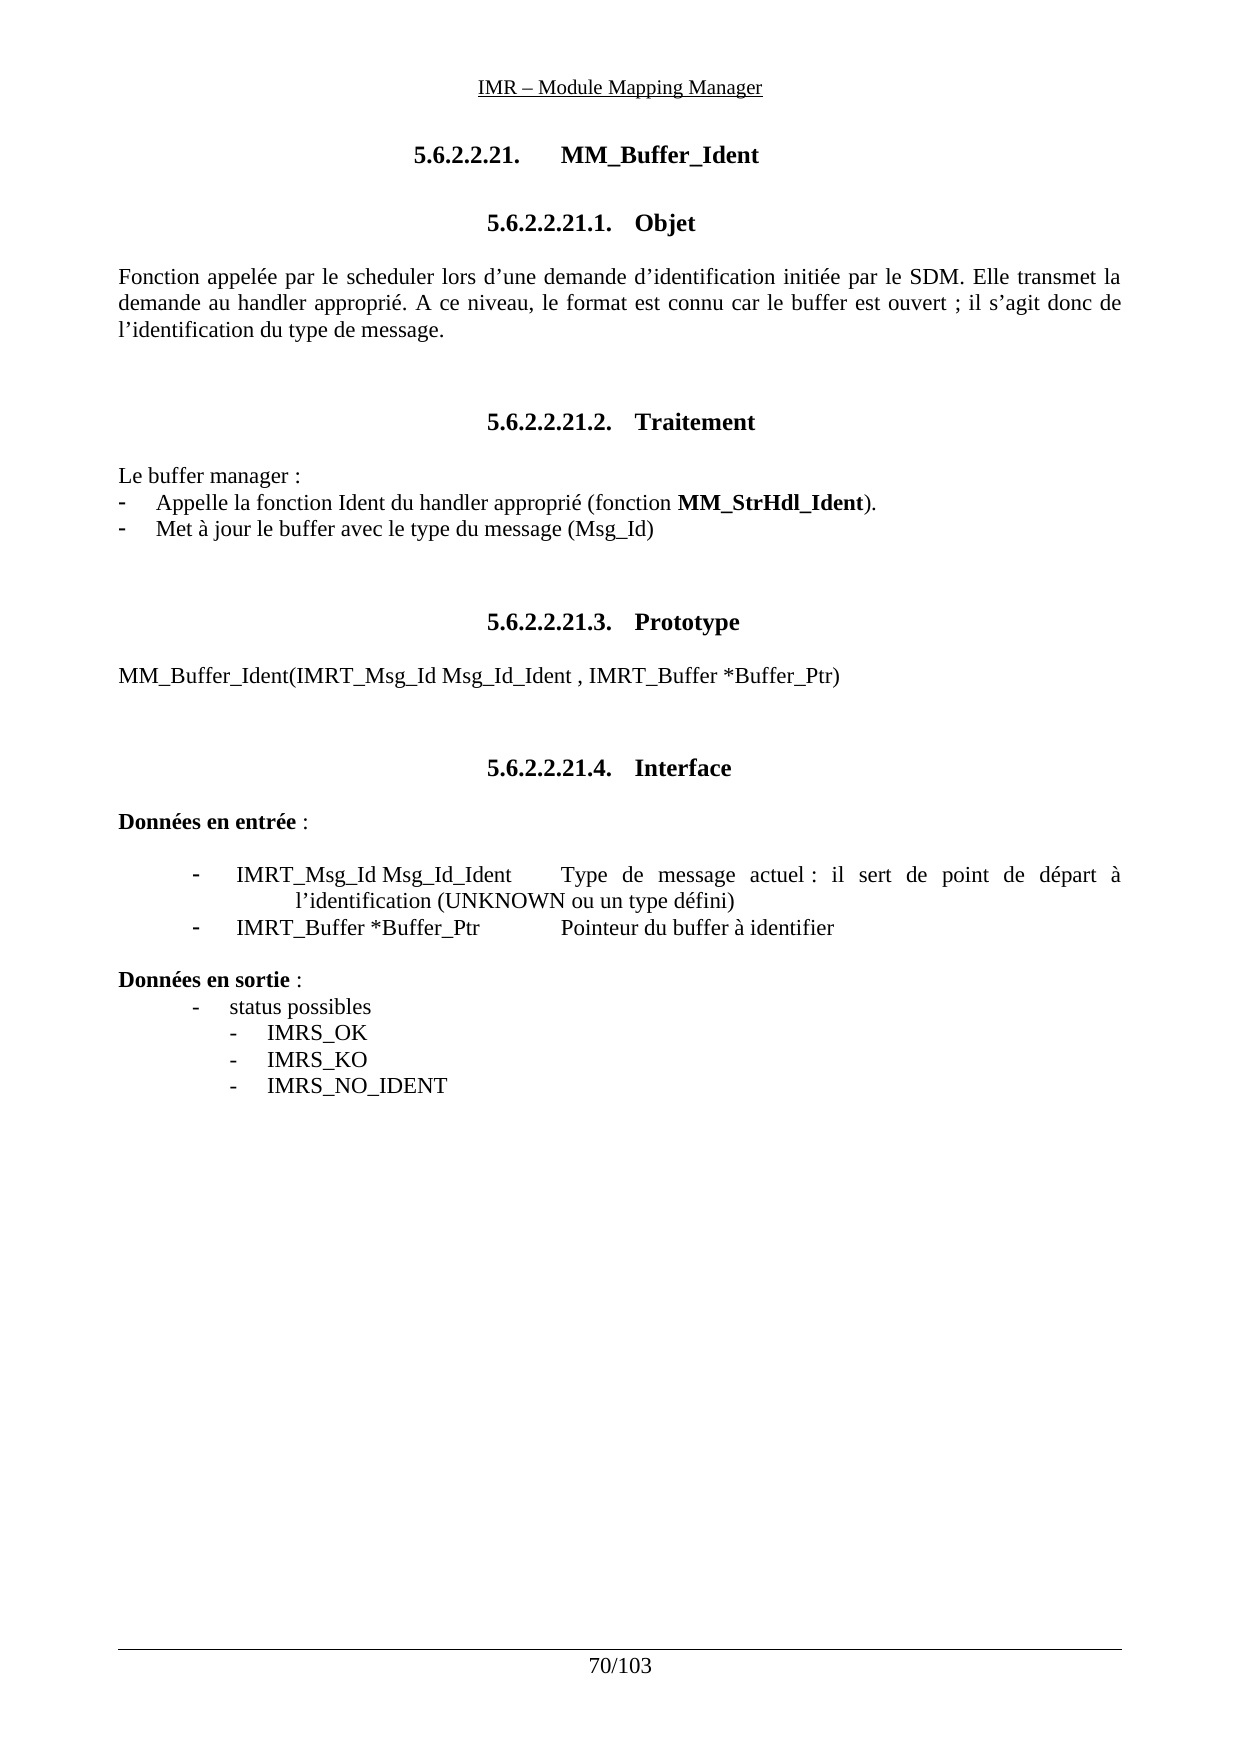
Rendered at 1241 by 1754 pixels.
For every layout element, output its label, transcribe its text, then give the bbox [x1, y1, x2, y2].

subtitle Interface [487, 753, 1122, 782]
list IMRS_KO [229, 1046, 1122, 1072]
text Données en entrée : [118, 808, 1122, 835]
subtitle Prototype [487, 607, 1122, 635]
subtitle MM_Buffer_Ident [413, 140, 1122, 169]
text Le buffer manager : [118, 462, 1122, 489]
list IMRT_Buffer *Buffer_Ptr Pointeur du buffer à identifier [156, 914, 1122, 940]
list Appelle la fonction Ident du handler approprié (fonction MM_StrHdl_Ident). [118, 489, 1122, 515]
list status possibles [192, 993, 1122, 1019]
list IMRS_OK [229, 1019, 1122, 1046]
text MM_Buffer_Ident(IMRT_Msg_Id Msg_Id_Ident , IMRT_Buffer *Buffer_Ptr) [118, 662, 1122, 688]
text Données en sortie : [118, 967, 1122, 993]
list IMRT_Msg_Id Msg_Id_Ident Type de message actuel : il sert de point de départ à l’identification (UNKNOWN ou un type défini) [192, 861, 1122, 914]
subtitle Objet [487, 208, 1122, 237]
text Fonction appelée par le scheduler lors d’une demande d’identification initiée par le SDM. Elle transmet la demande au handler approprié. A ce niveau, le format est connu car le buffer est ouvert ; il s’agit donc de l’identification du type de message. [118, 263, 1122, 342]
subtitle Traitement [487, 407, 1122, 436]
list Met à jour le buffer avec le type du message (Msg_Id) [118, 515, 1122, 541]
list IMRS_NO_IDENT [229, 1072, 1122, 1098]
